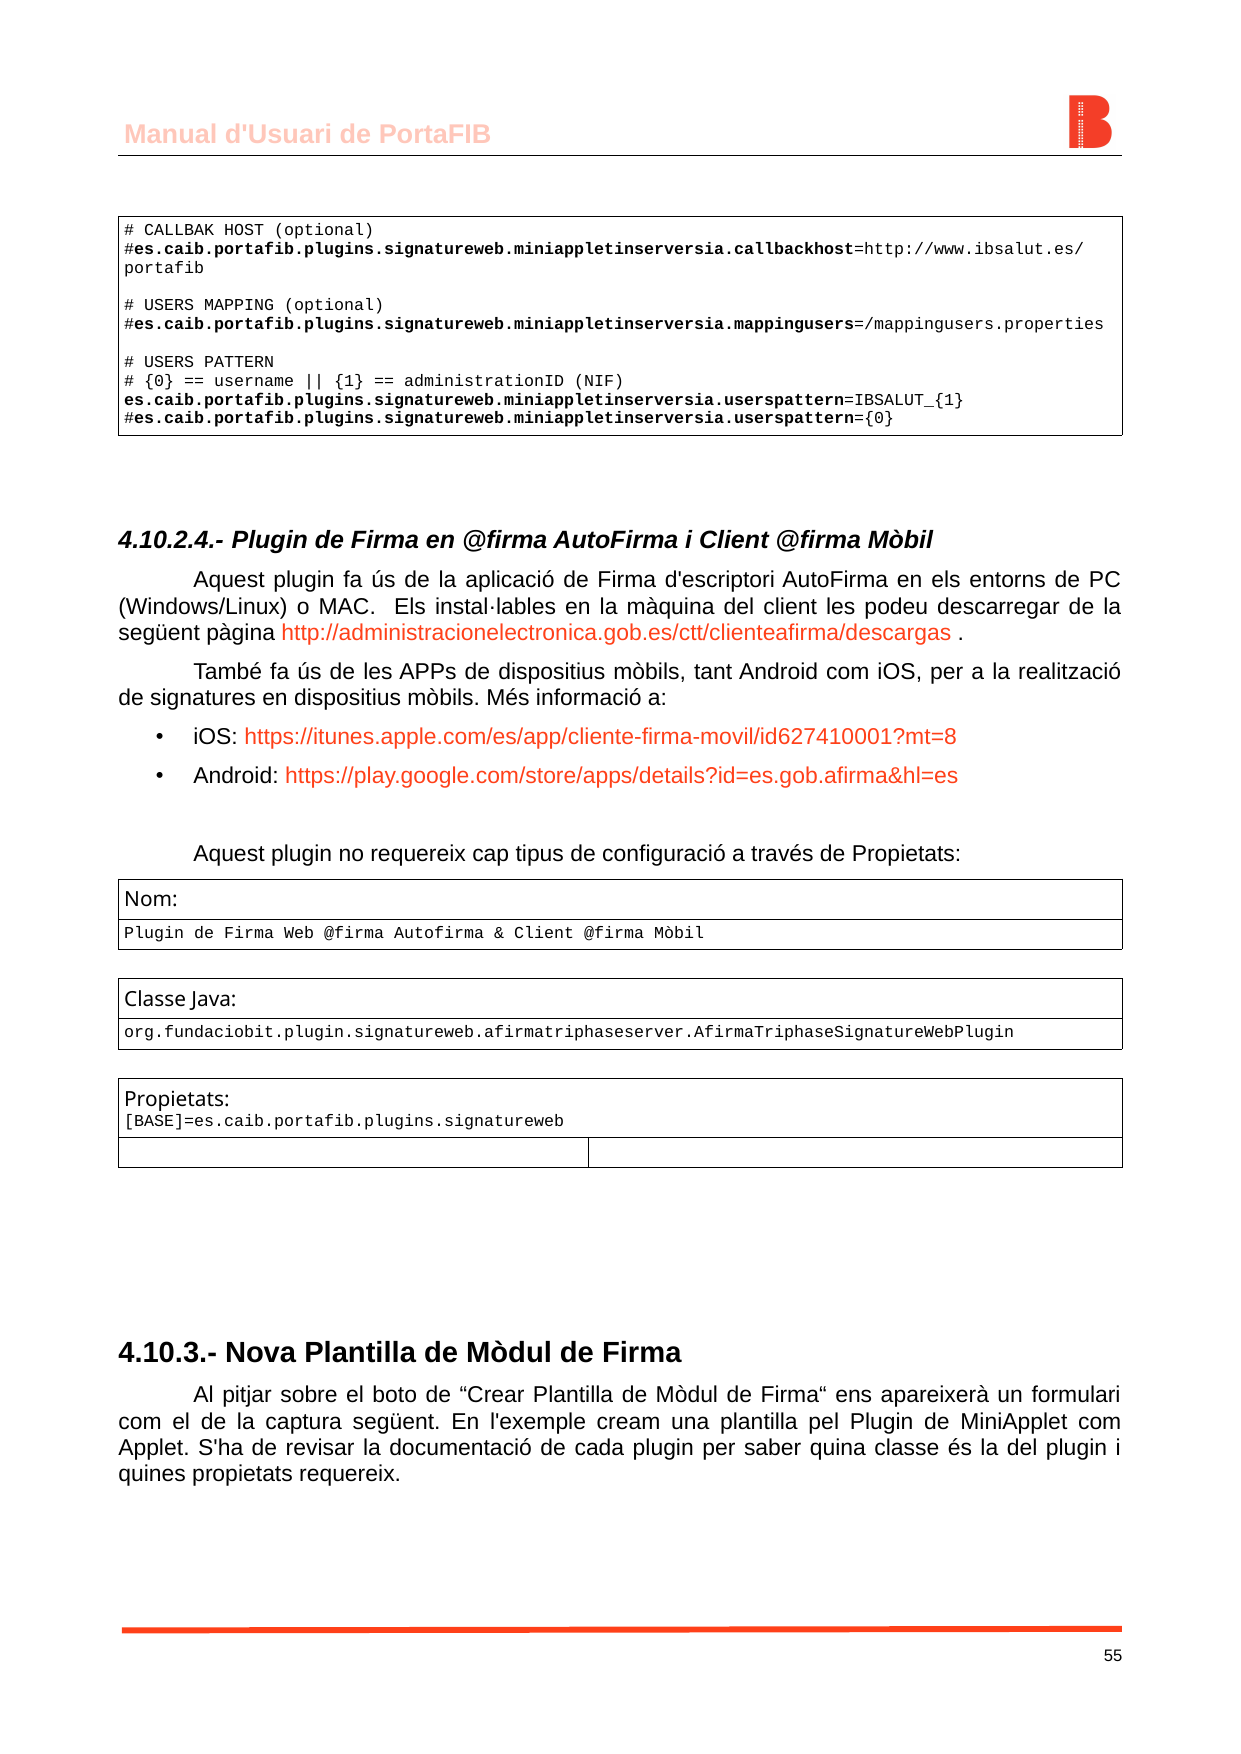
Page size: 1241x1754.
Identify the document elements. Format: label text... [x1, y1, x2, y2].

table_header Propietats: [BASE]=es.caib.portafib.plugins.signatureweb [119, 1079, 1122, 1137]
table_cell [119, 1138, 588, 1167]
table_cell org.fundaciobit.plugin.signatureweb.afirmatriphaseserver.AfirmaTriphaseSignatureWebPlugin [119, 1019, 1122, 1049]
text Aquest plugin fa ús de la aplicació de Firma d'escriptori AutoFirma en els entorns de PC (Windows/Linux) o MAC. Els instal·lables en la màquina del client les podeu descarregar de la següent pàgina http://administracionelectronica.gob.es/ctt/clienteafirma/descargas . [118, 566, 1122, 645]
text Al pitjar sobre el boto de “Crear Plantilla de Mòdul de Firma“ ens apareixerà un formulari com el de la captura següent. En l'exemple cream una plantilla pel Plugin de MiniApplet com Applet. S'ha de revisar la documentació de cada plugin per saber quina classe és la del plugin i quines propietats requereix. [118, 1381, 1122, 1487]
table_cell [589, 1138, 1122, 1167]
text També fa ús de les APPs de dispositius mòbils, tant Android com iOS, per a la realització de signatures en dispositius mòbils. Més informació a: [118, 658, 1122, 711]
picture [1063, 94, 1117, 150]
table_header # CALLBAK HOST (optional) #es.caib.portafib.plugins.signatureweb.miniappletinserversia.callbackhost=http://www.ibsalut.es/portafib # USERS MAPPING (optional) #es.caib.portafib.plugins.signatureweb.miniappletinserversia.mappingusers=/mappingusers.properties # USERS PATTERN # {0} == username || {1} == administrationID (NIF) es.caib.portafib.plugins.signatureweb.miniappletinserversia.userspattern=IBSALUT_{1} #es.caib.portafib.plugins.signatureweb.miniappletinserversia.userspattern={0} [119, 217, 1122, 435]
table_header Nom: [119, 880, 1122, 918]
subtitle Nova Plantilla de Mòdul de Firma [118, 1335, 1122, 1369]
table_header Classe Java: [119, 979, 1122, 1018]
list iOS: https://itunes.apple.com/es/app/cliente-firma-movil/id627410001?mt=8 [156, 723, 1122, 749]
list Android: https://play.google.com/store/apps/details?id=es.gob.afirma&hl=es [156, 762, 1122, 788]
text Aquest plugin no requereix cap tipus de configuració a través de Propietats: [118, 839, 1122, 866]
table_cell Plugin de Firma Web @firma Autofirma & Client @firma Mòbil [119, 920, 1122, 949]
subtitle Plugin de Firma en @firma AutoFirma i Client @firma Mòbil [118, 525, 1122, 554]
